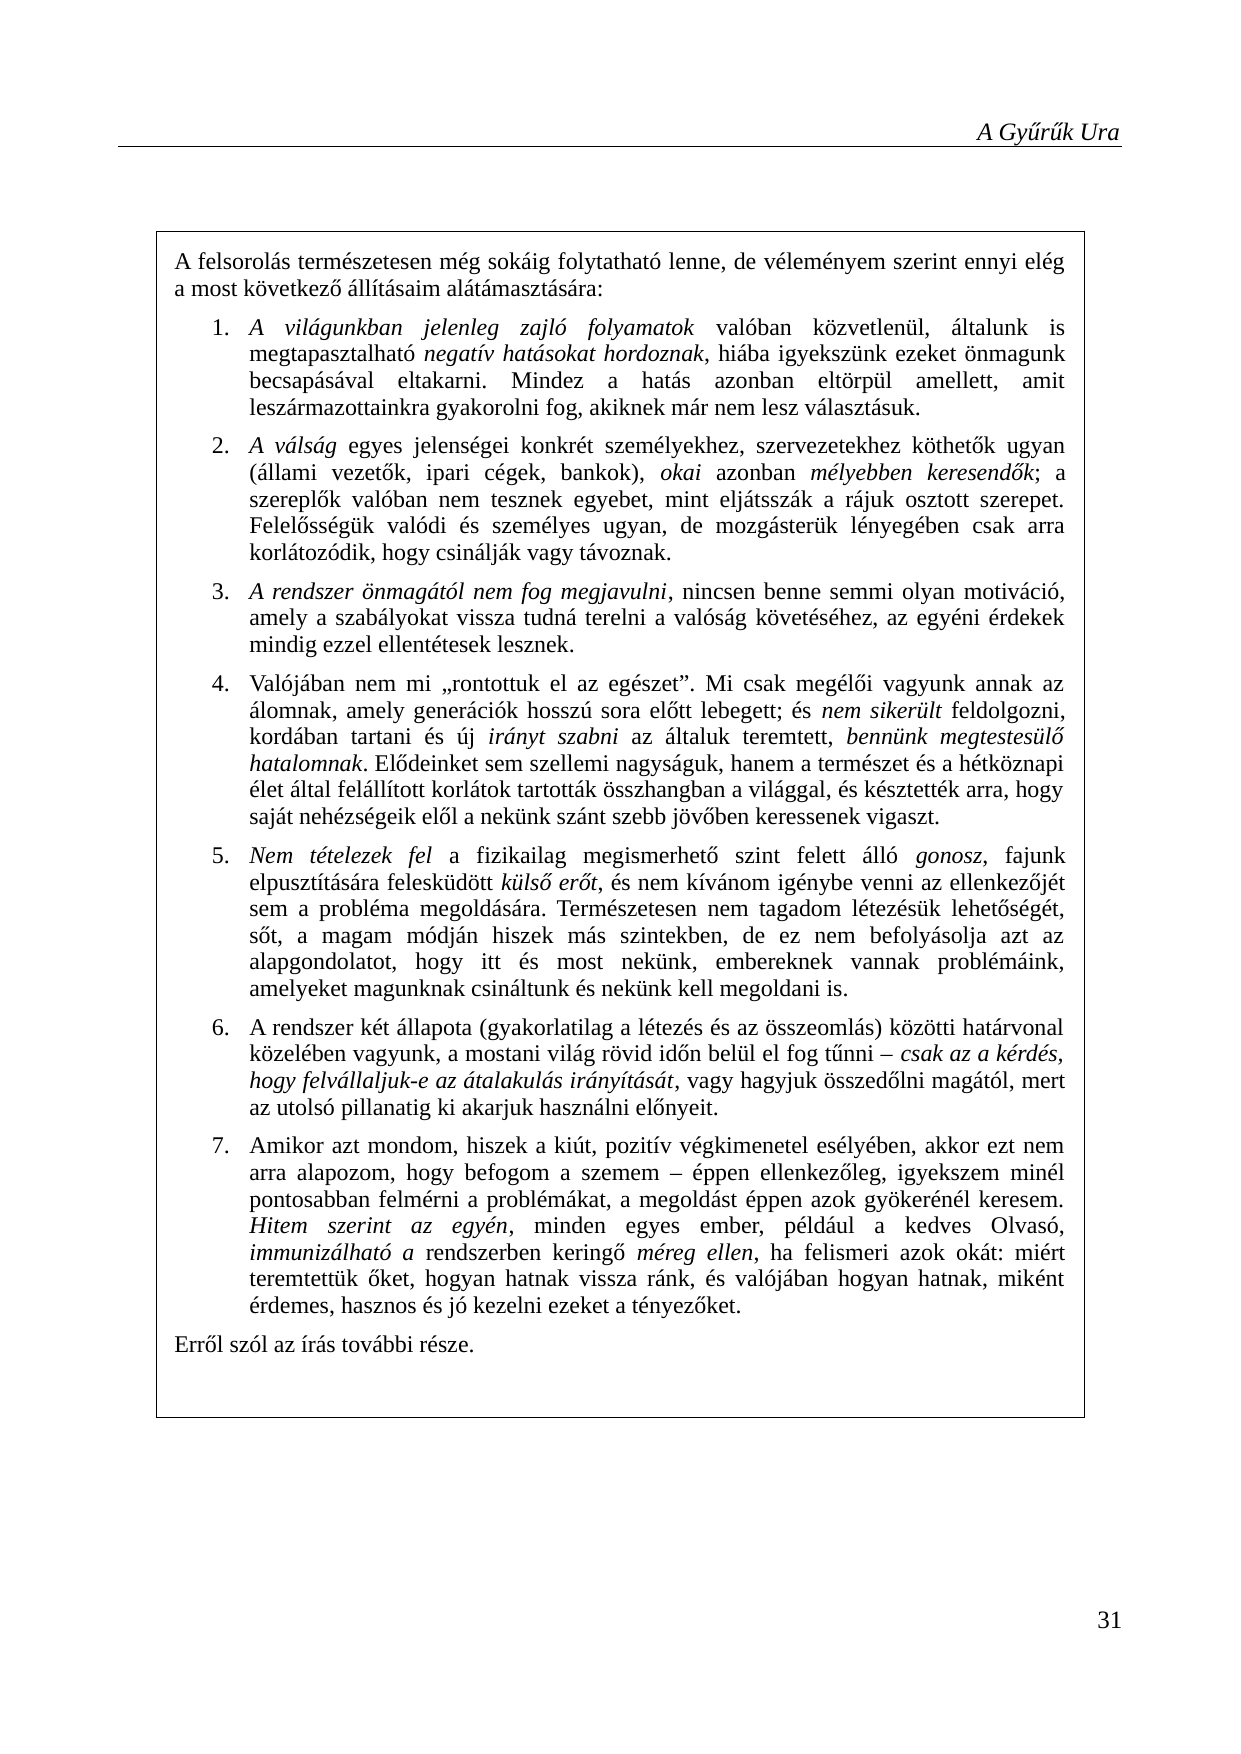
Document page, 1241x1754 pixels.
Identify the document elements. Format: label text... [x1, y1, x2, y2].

list A rendszer önmagától nem fog megjavulni, nincsen benne semmi olyan motiváció, amely a szabályokat vissza tudná terelni a valóság követéséhez, az egyéni érdekek mindig ezzel ellentétesek lesznek. [212, 578, 1066, 658]
text A felsorolás természetesen még sokáig folytatható lenne, de véleményem szerint ennyi elég a most következő állításaim alátámasztására: [174, 248, 1066, 301]
list Amikor azt mondom, hiszek a kiút, pozitív végkimenetel esélyében, akkor ezt nem arra alapozom, hogy befogom a szemem – éppen ellenkezőleg, igyekszem minél pontosabban felmérni a problémákat, a megoldást éppen azok gyökerénél keresem. Hitem szerint az egyén, minden egyes ember, például a kedves Olvasó, immunizálható a rendszerben keringő méreg ellen, ha felismeri azok okát: miért teremtettük őket, hogyan hatnak vissza ránk, és valójában hogyan hatnak, miként érdemes, hasznos és jó kezelni ezeket a tényezőket. [212, 1133, 1066, 1319]
list A világunkban jelenleg zajló folyamatok valóban közvetlenül, általunk is megtapasztalható negatív hatásokat hordoznak, hiába igyekszünk ezeket önmagunk becsapásával eltakarni. Mindez a hatás azonban eltörpül amellett, amit leszármazottainkra gyakorolni fog, akiknek már nem lesz választásuk. [212, 314, 1066, 420]
list A válság egyes jelenségei konkrét személyekhez, szervezetekhez köthetők ugyan (állami vezetők, ipari cégek, bankok), okai azonban mélyebben keresendők; a szereplők valóban nem tesznek egyebet, mint eljátsszák a rájuk osztott szerepet. Felelősségük valódi és személyes ugyan, de mozgásterük lényegében csak arra korlátozódik, hogy csinálják vagy távoznak. [212, 433, 1066, 566]
list Valójában nem mi „rontottuk el az egészet”. Mi csak megélői vagyunk annak az álomnak, amely generációk hosszú sora előtt lebegett; és nem sikerült feldolgozni, kordában tartani és új irányt szabni az általuk teremtett, bennünk megtestesülő hatalomnak. Elődeinket sem szellemi nagyságuk, hanem a természet és a hétköznapi élet által felállított korlátok tartották összhangban a világgal, és késztették arra, hogy saját nehézségeik elől a nekünk szánt szebb jövőben keressenek vigaszt. [212, 670, 1066, 829]
text Erről szól az írás további része. [174, 1331, 1066, 1358]
list Nem tételezek fel a fizikailag megismerhető szint felett álló gonosz, fajunk elpusztítására felesküdött külső erőt, és nem kívánom igénybe venni az ellenkezőjét sem a probléma megoldására. Természetesen nem tagadom létezésük lehetőségét, sőt, a magam módján hiszek más szintekben, de ez nem befolyásolja azt az alapgondolatot, hogy itt és most nekünk, embereknek vannak problémáink, amelyeket magunknak csináltunk és nekünk kell megoldani is. [212, 842, 1066, 1001]
list A rendszer két állapota (gyakorlatilag a létezés és az összeomlás) közötti határvonal közelében vagyunk, a mostani világ rövid időn belül el fog tűnni – csak az a kérdés, hogy felvállaljuk-e az átalakulás irányítását, vagy hagyjuk összedőlni magától, mert az utolsó pillanatig ki akarjuk használni előnyeit. [212, 1014, 1066, 1120]
